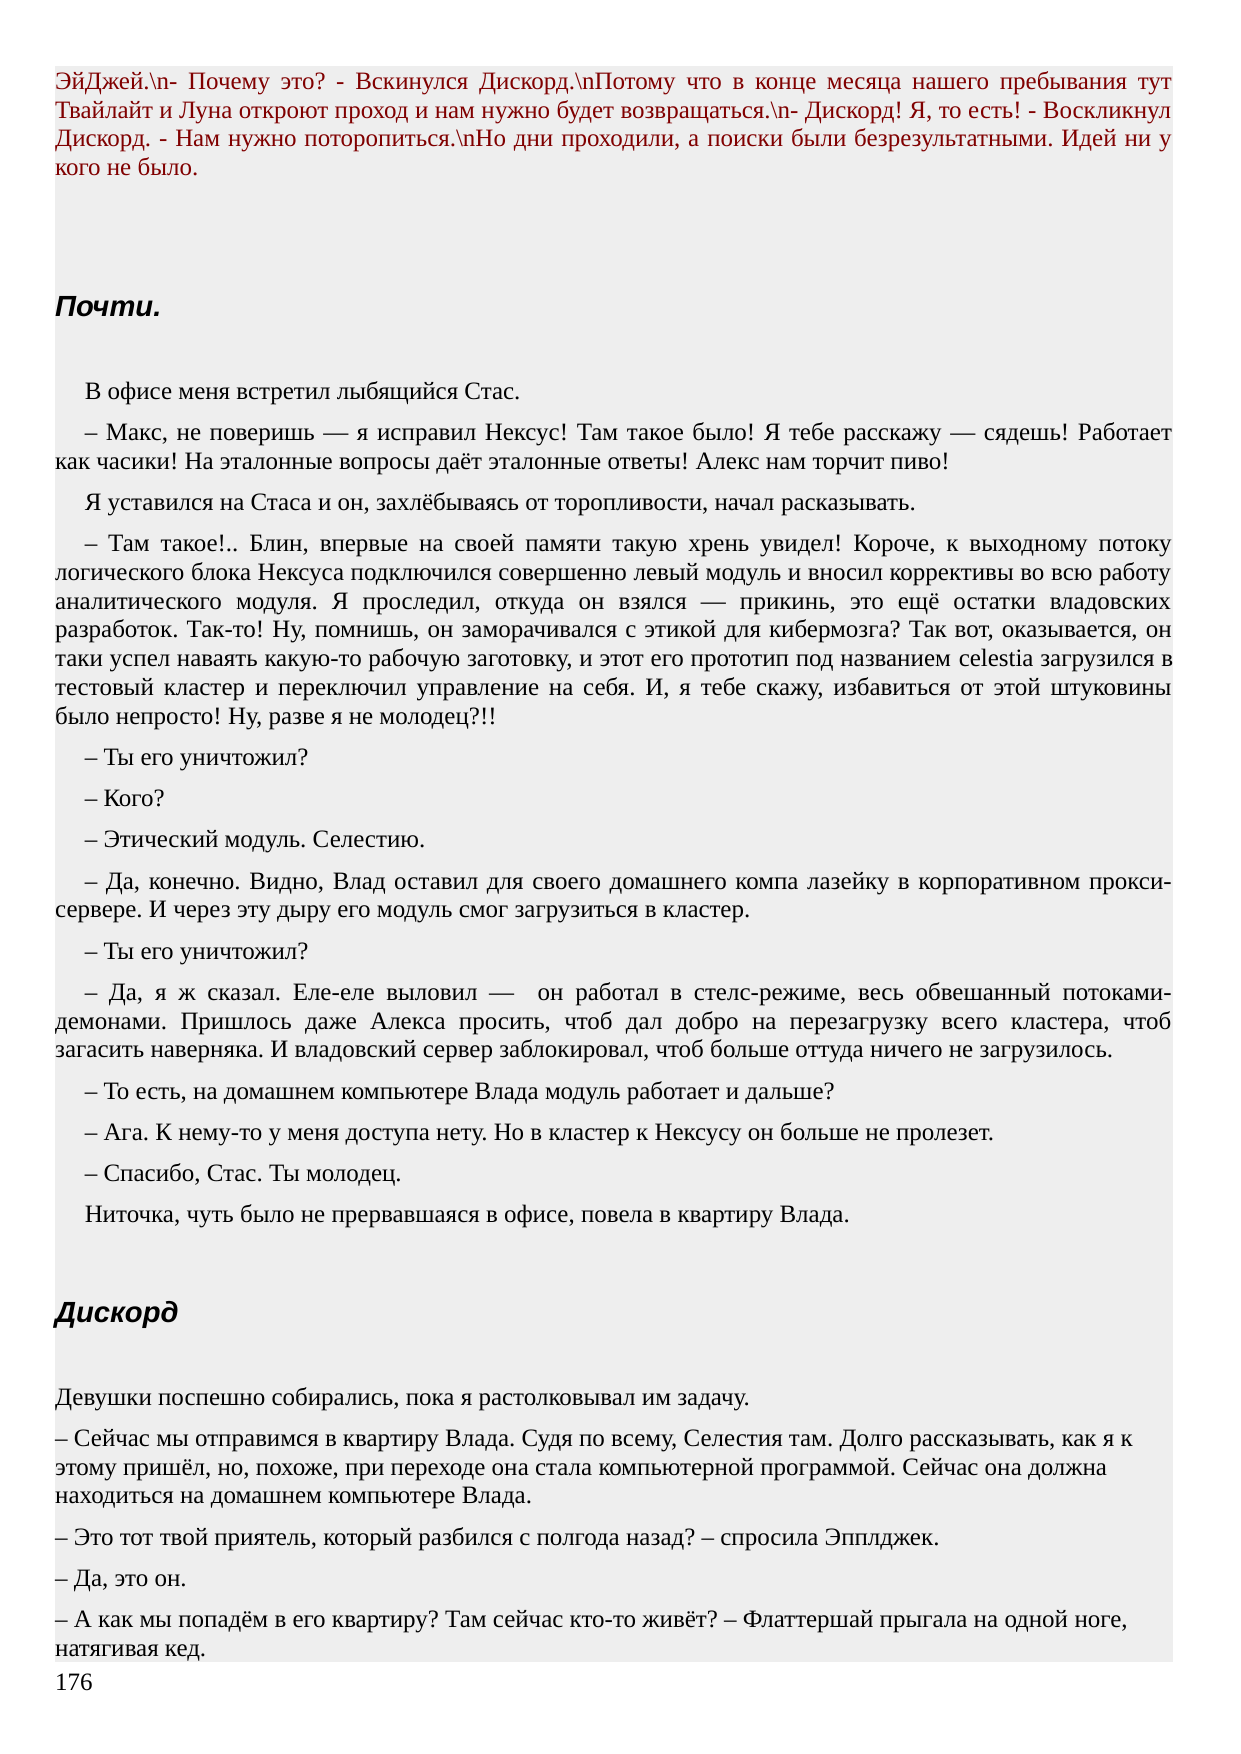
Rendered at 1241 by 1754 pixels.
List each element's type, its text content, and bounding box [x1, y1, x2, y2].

text ЭйДжей.\n- Почему это? - Вскинулся Дискорд.\nПотому что в конце месяца нашего пребывания тут Твайлайт и Луна откроют проход и нам нужно будет возвращаться.\n- Дискорд! Я, то есть! - Воскликнул Дискорд. - Нам нужно поторопиться.\nНо дни проходили, а поиски были безрезультатными. Идей ни у кого не было. [55, 66, 1173, 181]
text – Да, я ж сказал. Еле-еле выловил — он работал в стелс-режиме, весь обвешанный потоками-демонами. Пришлось даже Алекса просить, чтоб дал добро на перезагрузку всего кластера, чтоб загасить наверняка. И владовский сервер заблокировал, чтоб больше оттуда ничего не загрузилось. [55, 977, 1173, 1063]
text – Ты его уничтожил? [55, 742, 1173, 771]
text Девушки поспешно собирались, пока я растолковывал им задачу. [55, 1382, 1173, 1411]
text Я уставился на Стаса и он, захлёбываясь от торопливости, начал расказывать. [55, 487, 1173, 516]
text – Это тот твой приятель, который разбился с полгода назад? – спросила Эпплджек. [55, 1522, 1173, 1551]
text – Ага. К нему-то у меня доступа нету. Но в кластер к Нексусу он больше не пролезет. [55, 1117, 1173, 1146]
text – Этический модуль. Селестию. [55, 824, 1173, 853]
text – Кого? [55, 783, 1173, 812]
text – Сейчас мы отправимся в квартиру Влада. Судя по всему, Селестия там. Долго рассказывать, как я к этому пришёл, но, похоже, при переходе она стала компьютерной программой. Сейчас она должна находиться на домашнем компьютере Влада. [55, 1423, 1173, 1509]
text – Ты его уничтожил? [55, 936, 1173, 964]
text – А как мы попадём в его квартиру? Там сейчас кто-то живёт? – Флаттершай прыгала на одной ноге, натягивая кед. [55, 1604, 1173, 1662]
text – То есть, на домашнем компьютере Влада модуль работает и дальше? [55, 1076, 1173, 1104]
text – Макс, не поверишь — я исправил Нексус! Там такое было! Я тебе расскажу — сядешь! Работает как часики! На эталонные вопросы даёт эталонные ответы! Алекс нам торчит пиво! [55, 417, 1173, 474]
text В офисе меня встретил лыбящийся Стас. [55, 376, 1173, 404]
subtitle Почти. [55, 288, 1173, 322]
text – Там такое!.. Блин, впервые на своей памяти такую хрень увидел! Короче, к выходному потоку логического блока Нексуса подключился совершенно левый модуль и вносил коррективы во всю работу аналитического модуля. Я проследил, откуда он взялся — прикинь, это ещё остатки владовских разработок. Так-то! Ну, помнишь, он заморачивался с этикой для кибермозга? Так вот, оказывается, он таки успел наваять какую-то рабочую заготовку, и этот его прототип под названием celestia загрузился в тестовый кластер и переключил управление на себя. И, я тебе скажу, избавиться от этой штуковины было непросто! Ну, разве я не молодец?!! [55, 528, 1173, 729]
subtitle Дискорд [55, 1294, 1173, 1328]
text – Да, это он. [55, 1563, 1173, 1592]
text – Да, конечно. Видно, Влад оставил для своего домашнего компа лазейку в корпоративном прокси-сервере. И через эту дыру его модуль смог загрузиться в кластер. [55, 866, 1173, 923]
text Ниточка, чуть было не прервавшаяся в офисе, повела в квартиру Влада. [55, 1199, 1173, 1228]
text – Спасибо, Стас. Ты молодец. [55, 1158, 1173, 1187]
